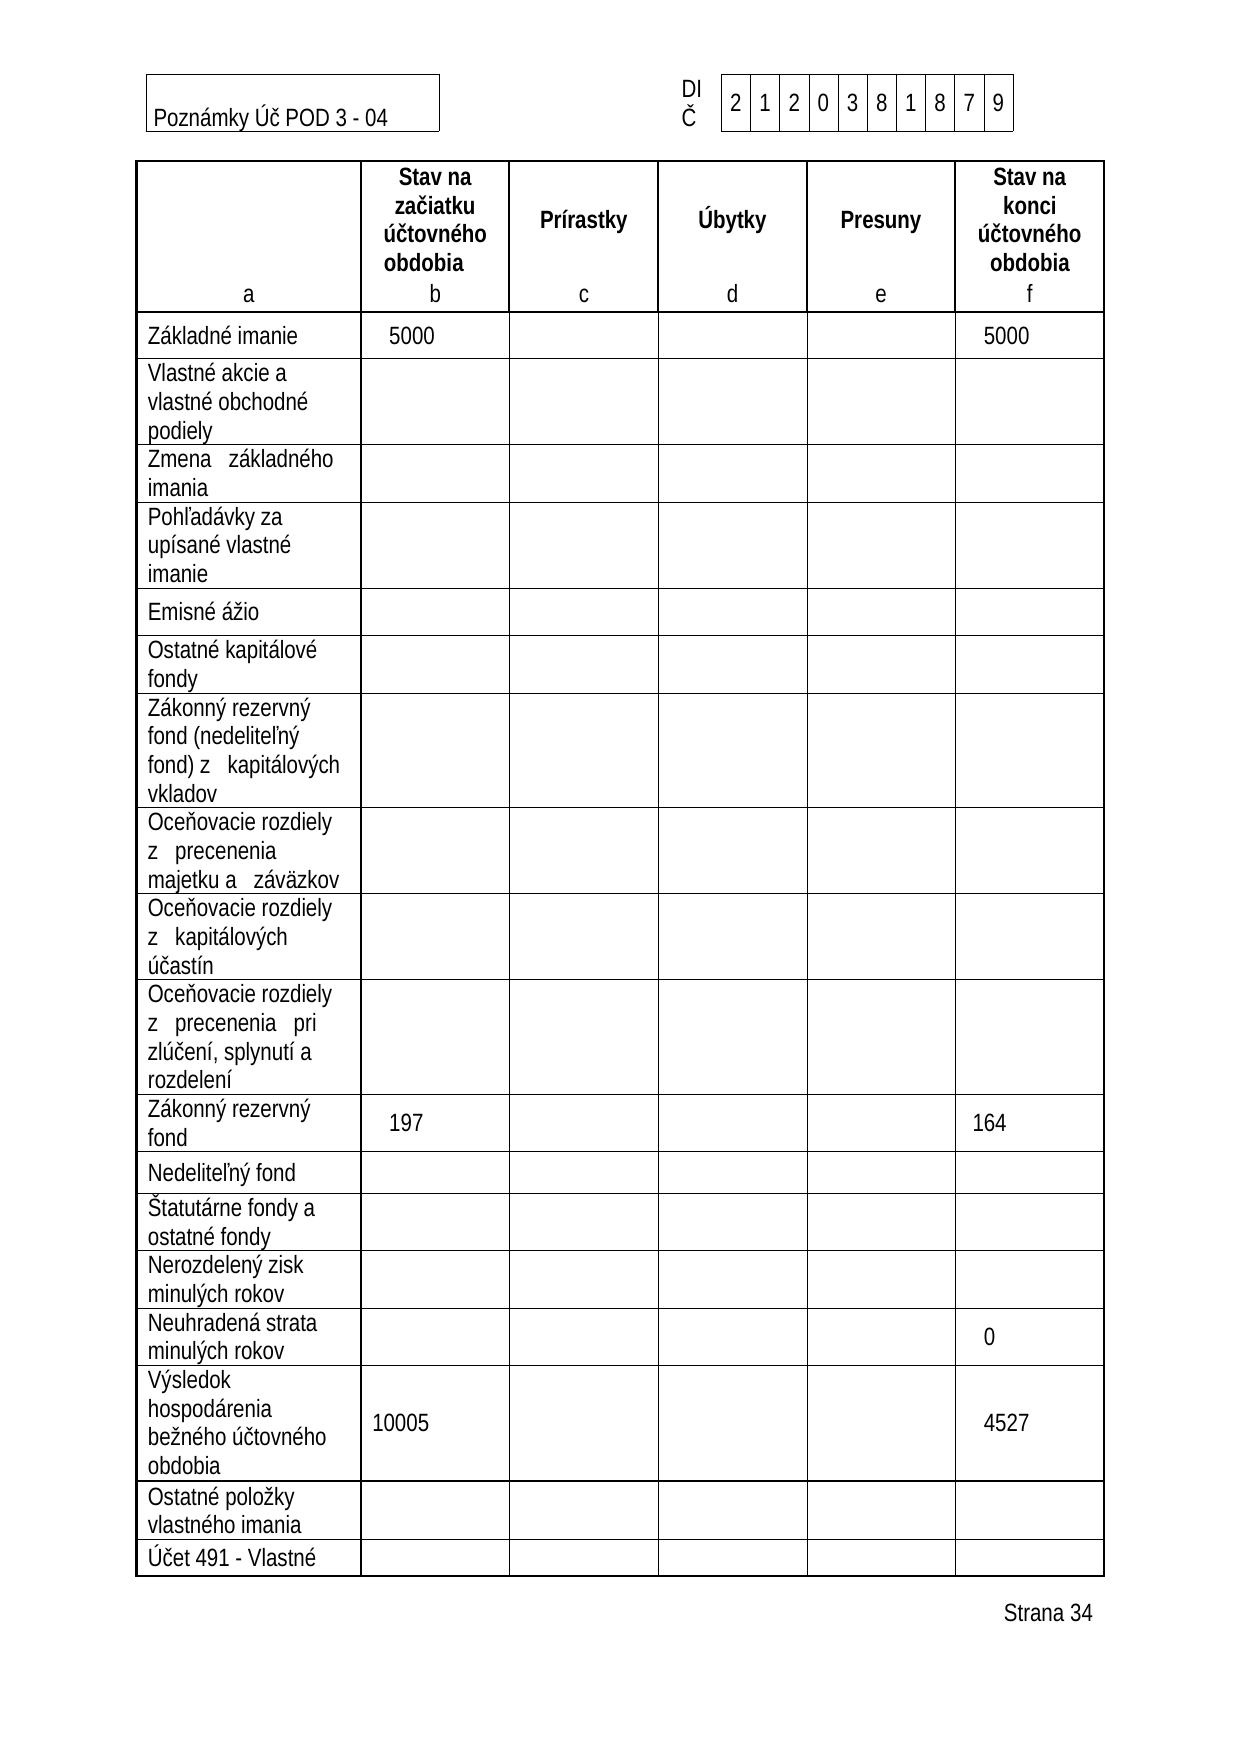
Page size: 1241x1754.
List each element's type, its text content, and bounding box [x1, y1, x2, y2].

table_cell [510, 1309, 658, 1365]
table_cell 5000 [956, 313, 1103, 358]
table_cell [659, 636, 807, 692]
table_cell [659, 1194, 807, 1250]
table_cell [362, 445, 509, 502]
table_cell [659, 1251, 807, 1307]
table_cell 197 [362, 1095, 509, 1151]
table_cell [510, 636, 658, 692]
table_cell [362, 503, 509, 588]
table_cell [808, 1366, 955, 1479]
table_cell [659, 694, 807, 807]
table_cell [510, 313, 658, 358]
table_cell [362, 1482, 509, 1539]
table_cell Štatutárne fondy a ostatné fondy [138, 1194, 360, 1250]
table_cell [956, 359, 1103, 444]
table_cell Nerozdelený zisk minulých rokov [138, 1251, 360, 1307]
table_cell [659, 313, 807, 358]
table_cell Presuny [808, 162, 954, 277]
table_cell [362, 1540, 509, 1575]
table_cell [659, 808, 807, 893]
table_cell [808, 1095, 955, 1151]
table_cell [808, 1152, 955, 1193]
table_cell [808, 980, 955, 1094]
table_cell [659, 980, 807, 1094]
table_cell [510, 359, 658, 444]
table_cell Stav na konci účtovného obdobia [956, 162, 1103, 277]
table_cell [510, 445, 658, 502]
table_cell Prírastky [510, 162, 657, 277]
table_cell Neuhradená strata minulých rokov [138, 1309, 360, 1365]
table_cell [659, 894, 807, 979]
table_cell [362, 1309, 509, 1365]
table_cell [510, 503, 658, 588]
table_cell [808, 313, 955, 358]
table_cell [956, 808, 1103, 893]
table_cell [362, 980, 509, 1094]
table_cell [510, 1540, 658, 1575]
table_cell Nedeliteľný fond [138, 1152, 360, 1193]
table_cell d [659, 277, 806, 311]
table_cell Oceňovacie rozdiely z precenenia pri zlúčení, splynutí a rozdelení [138, 980, 360, 1094]
table_cell [510, 1251, 658, 1307]
table_cell [510, 1366, 658, 1479]
table_cell f [956, 277, 1103, 311]
table_cell [808, 694, 955, 807]
table_cell Pohľadávky za upísané vlastné imanie [138, 503, 360, 588]
table_cell [362, 359, 509, 444]
table_cell [808, 636, 955, 692]
table_cell [956, 894, 1103, 979]
table_cell [659, 589, 807, 635]
table_cell [808, 1309, 955, 1365]
table_cell 0 [956, 1309, 1103, 1365]
table_cell [808, 445, 955, 502]
table_cell [956, 636, 1103, 692]
table_cell [510, 1095, 658, 1151]
table_cell [510, 1194, 658, 1250]
table_cell [956, 1482, 1103, 1539]
table_cell [659, 1152, 807, 1193]
table_cell [956, 1540, 1103, 1575]
table_cell [510, 808, 658, 893]
table_cell [659, 359, 807, 444]
table_cell [808, 1482, 955, 1539]
table_cell [510, 589, 658, 635]
table_cell Oceňovacie rozdiely z kapitálových účastín [138, 894, 360, 979]
table_cell [956, 1152, 1103, 1193]
table_cell [659, 445, 807, 502]
table_cell [362, 808, 509, 893]
table_cell Zákonný rezervný fond (nedeliteľný fond) z kapitálových vkladov [138, 694, 360, 807]
table_cell [510, 1482, 658, 1539]
table_cell [956, 589, 1103, 635]
table_cell [659, 1095, 807, 1151]
table_cell [510, 894, 658, 979]
table_cell Oceňovacie rozdiely z precenenia majetku a záväzkov [138, 808, 360, 893]
table_cell [659, 1540, 807, 1575]
table_cell Výsledok hospodárenia bežného účtovného obdobia [138, 1366, 360, 1479]
table_cell 4527 [956, 1366, 1103, 1479]
table_cell b [362, 277, 508, 311]
table_cell [659, 1366, 807, 1479]
table_cell [362, 1194, 509, 1250]
table_cell [659, 1482, 807, 1539]
table_cell Vlastné akcie a vlastné obchodné podiely [138, 359, 360, 444]
table_cell [956, 1251, 1103, 1307]
table_cell Ostatné položky vlastného imania [138, 1482, 360, 1539]
table_cell e [808, 277, 954, 311]
table_cell [808, 589, 955, 635]
table_cell Účet 491 - Vlastné [138, 1540, 360, 1575]
table_cell Základné imanie [138, 313, 360, 358]
table_cell Úbytky [659, 162, 806, 277]
table_cell [362, 589, 509, 635]
table_cell [362, 694, 509, 807]
table_cell Stav na začiatku účtovného obdobia [362, 162, 508, 277]
table_cell [362, 1152, 509, 1193]
table_cell Zmena základného imania [138, 445, 360, 502]
table_cell [808, 1251, 955, 1307]
table_cell [362, 636, 509, 692]
table_cell [510, 980, 658, 1094]
table_cell Zákonný rezervný fond [138, 1095, 360, 1151]
table_cell [808, 359, 955, 444]
table_cell [659, 1309, 807, 1365]
table_cell [956, 694, 1103, 807]
table_cell Ostatné kapitálové fondy [138, 636, 360, 692]
table_cell [808, 503, 955, 588]
table_cell [808, 1540, 955, 1575]
table_cell 164 [956, 1095, 1103, 1151]
table_cell [510, 694, 658, 807]
table_cell a [138, 277, 360, 311]
table_cell [808, 808, 955, 893]
table_cell [362, 894, 509, 979]
table_cell Emisné ážio [138, 589, 360, 635]
table_cell [659, 503, 807, 588]
table_cell [808, 1194, 955, 1250]
table_cell [956, 1194, 1103, 1250]
table_cell [510, 1152, 658, 1193]
table_cell 10005 [362, 1366, 509, 1479]
table_cell [362, 1251, 509, 1307]
table_cell [138, 162, 360, 277]
table_cell 5000 [362, 313, 509, 358]
table_cell [808, 894, 955, 979]
table_cell [956, 980, 1103, 1094]
table_cell [956, 445, 1103, 502]
table_cell [956, 503, 1103, 588]
table_cell c [510, 277, 657, 311]
